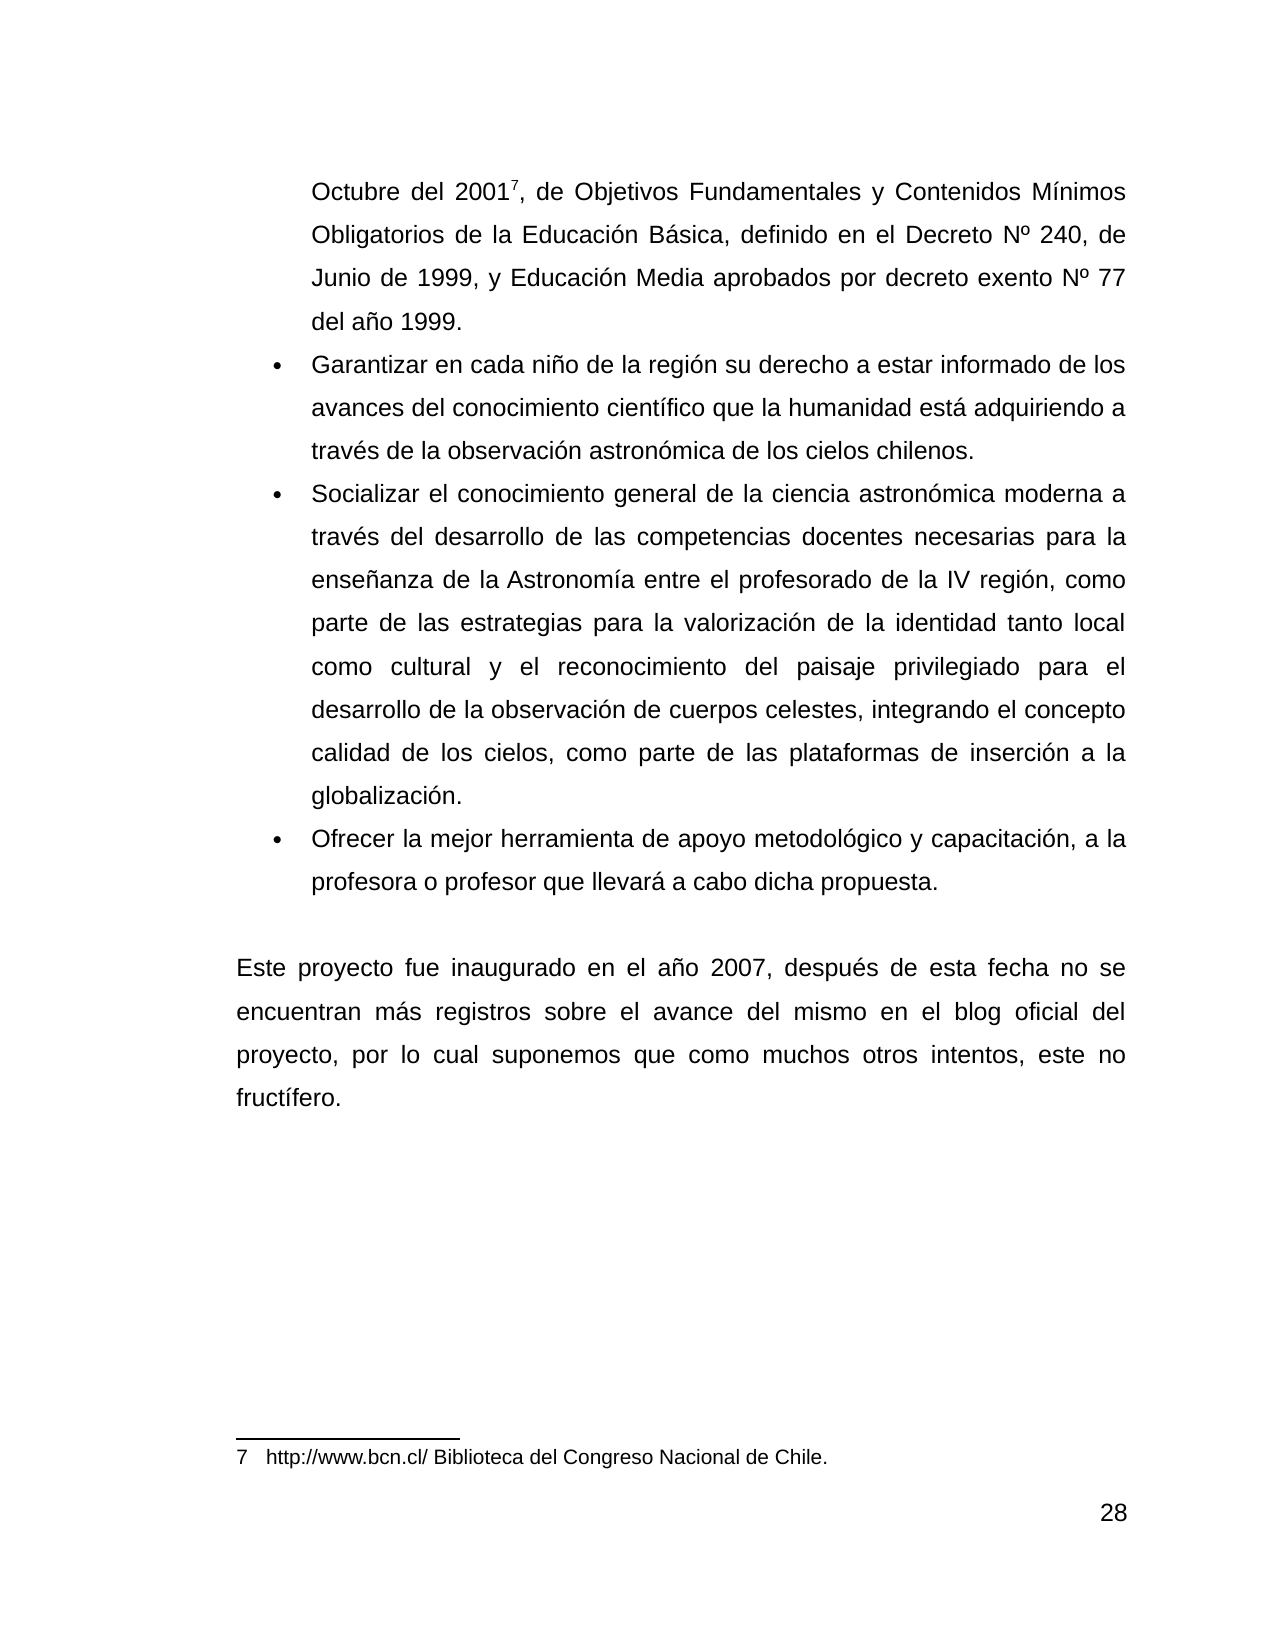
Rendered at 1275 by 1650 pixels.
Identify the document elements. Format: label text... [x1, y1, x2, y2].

list Socializar el conocimiento general de la ciencia astronómica moderna a través del desarrollo de las competencias docentes necesarias para la enseñanza de la Astronomía entre el profesorado de la IV región, como parte de las estrategias para la valorización de la identidad tanto local como cultural y el reconocimiento del paisaje privilegiado para el desarrollo de la observación de cuerpos celestes, integrando el concepto calidad de los cielos, como parte de las plataformas de inserción a la globalización. [274, 479, 1127, 810]
list http://www.bcn.cl/ Biblioteca del Congreso Nacional de Chile. [236, 1445, 1127, 1469]
list Octubre del 2001, de Objetivos Fundamentales y Contenidos Mínimos Obligatorios de la Educación Básica, definido en el Decreto Nº 240, de Junio de 1999, y Educación Media aprobados por decreto exento Nº 77 del año 1999. [274, 177, 1127, 335]
list Garantizar en cada niño de la región su derecho a estar informado de los avances del conocimiento científico que la humanidad está adquiriendo a través de la observación astronómica de los cielos chilenos. [274, 350, 1127, 465]
text Este proyecto fue inaugurado en el año 2007, después de esta fecha no se encuentran más registros sobre el avance del mismo en el blog oficial del proyecto, por lo cual suponemos que como muchos otros intentos, este no fructífero. [236, 953, 1127, 1112]
list Ofrecer la mejor herramienta de apoyo metodológico y capacitación, a la profesora o profesor que llevará a cabo dicha propuesta. [274, 824, 1127, 896]
